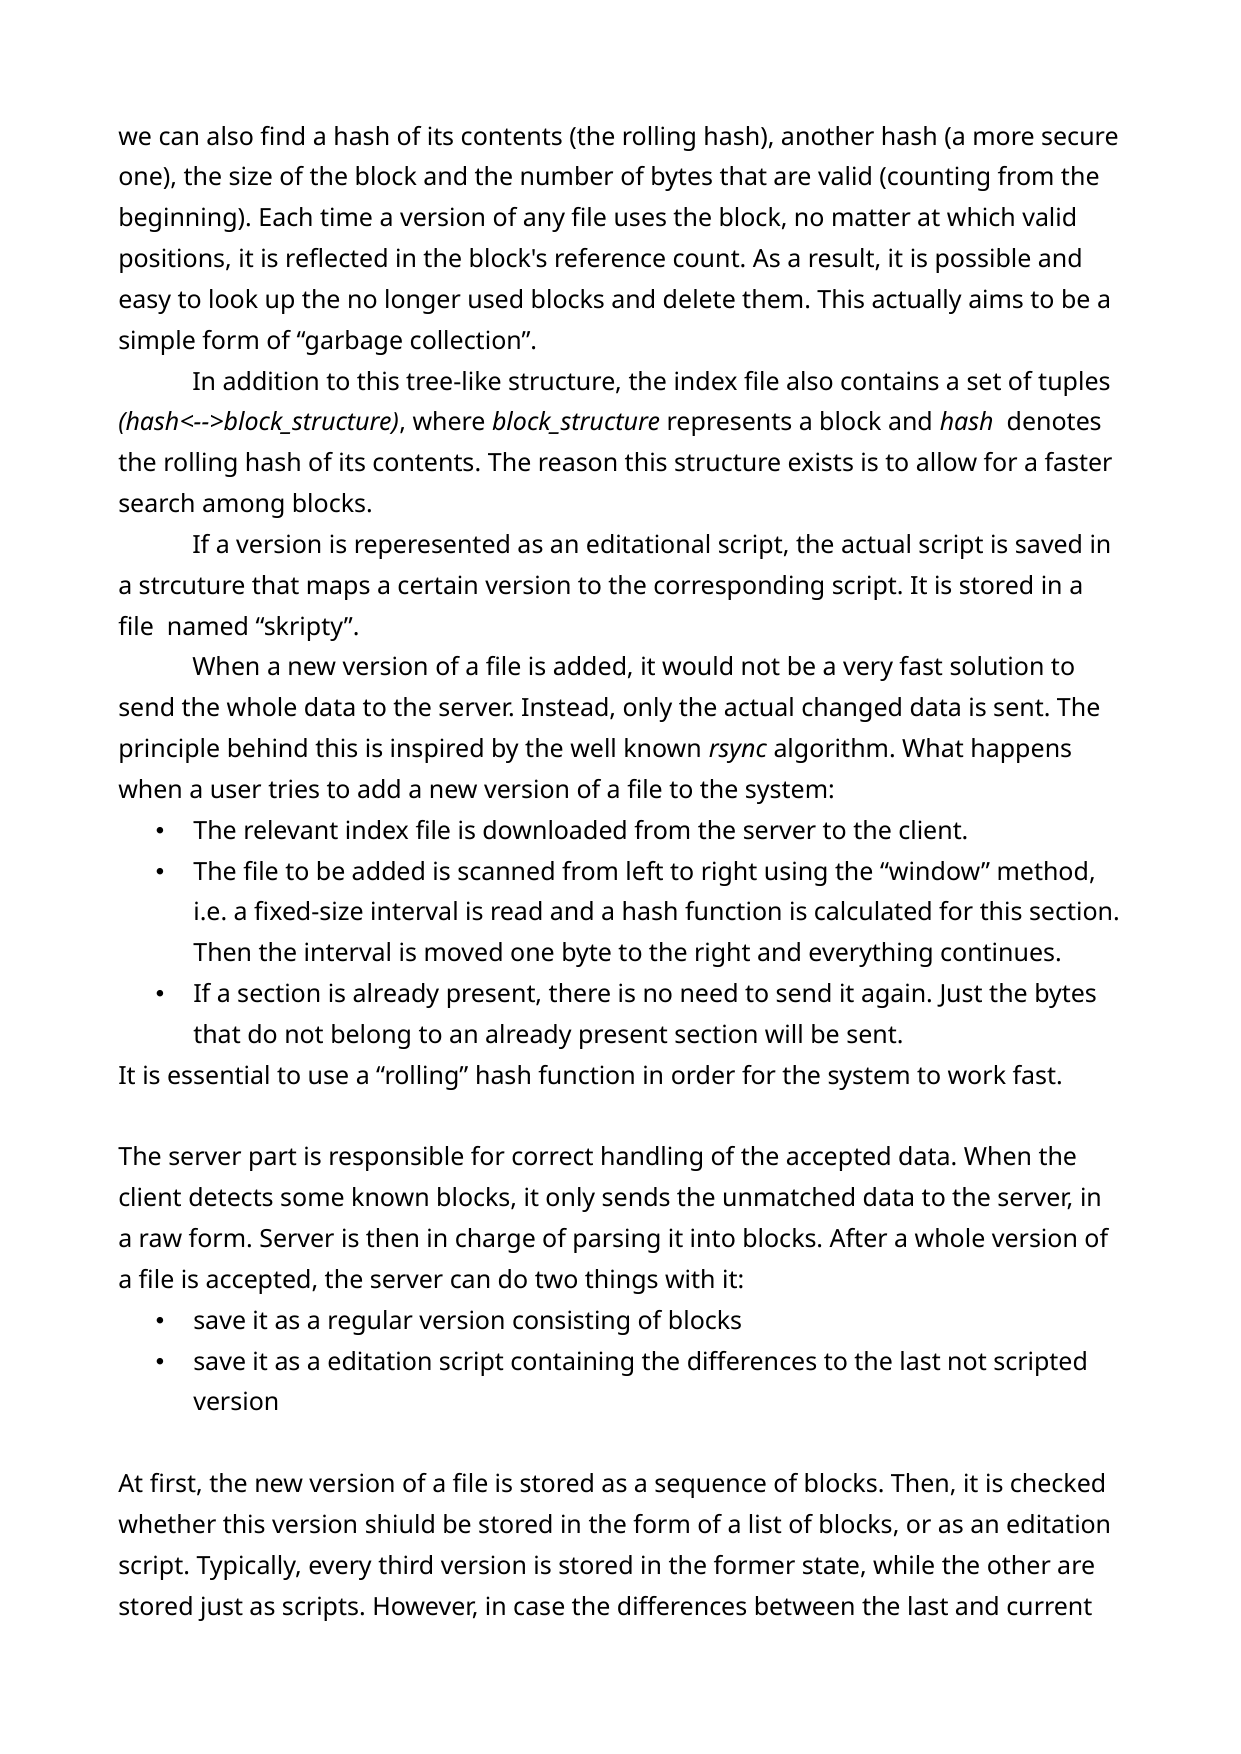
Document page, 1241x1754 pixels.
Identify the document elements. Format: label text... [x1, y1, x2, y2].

list save it as a editation script containing the differences to the last not scripted version [156, 1343, 1122, 1418]
text The server part is responsible for correct handling of the accepted data. When the client detects some known blocks, it only sends the unmatched data to the server, in a raw form. Server is then in charge of parsing it into blocks. After a whole version of a file is accepted, the server can do two things with it: [118, 1139, 1122, 1296]
text If a version is reperesented as an editational script, the actual script is saved in a strcuture that maps a certain version to the corresponding script. It is stored in a file named “skripty”. [118, 526, 1122, 642]
text When a new version of a file is added, it would not be a very fast solution to send the whole data to the server. Instead, only the actual changed data is sent. The principle behind this is inspired by the well known rsync algorithm. What happens when a user tries to add a new version of a file to the system: [118, 649, 1122, 806]
list save it as a regular version consisting of blocks [156, 1302, 1122, 1336]
text we can also find a hash of its contents (the rolling hash), another hash (a more secure one), the size of the block and the number of bytes that are valid (counting from the beginning). Each time a version of any file uses the block, no matter at which valid positions, it is reflected in the block's reference count. As a result, it is possible and easy to look up the no longer used blocks and delete them. This actually aims to be a simple form of “garbage collection”. [118, 118, 1122, 356]
list The relevant index file is downloaded from the server to the client. [156, 812, 1122, 846]
text In addition to this tree-like structure, the index file also contains a set of tuples (hash<-->block_structure), where block_structure represents a block and hash denotes the rolling hash of its contents. The reason this structure exists is to allow for a faster search among blocks. [118, 363, 1122, 520]
list If a section is already present, there is no need to send it again. Just the bytes that do not belong to an already present section will be sent. [156, 976, 1122, 1051]
list The file to be added is scanned from left to right using the “window” method, i.e. a fixed-size interval is read and a hash function is calculated for this section. Then the interval is moved one byte to the right and everything continues. [156, 853, 1122, 969]
text At first, the new version of a file is stored as a sequence of blocks. Then, it is checked whether this version shiuld be stored in the form of a list of blocks, or as an editation script. Typically, every third version is stored in the former state, while the other are stored just as scripts. However, in case the differences between the last and current [118, 1466, 1122, 1622]
text It is essential to use a “rolling” hash function in order for the system to work fast. [118, 1057, 1122, 1091]
